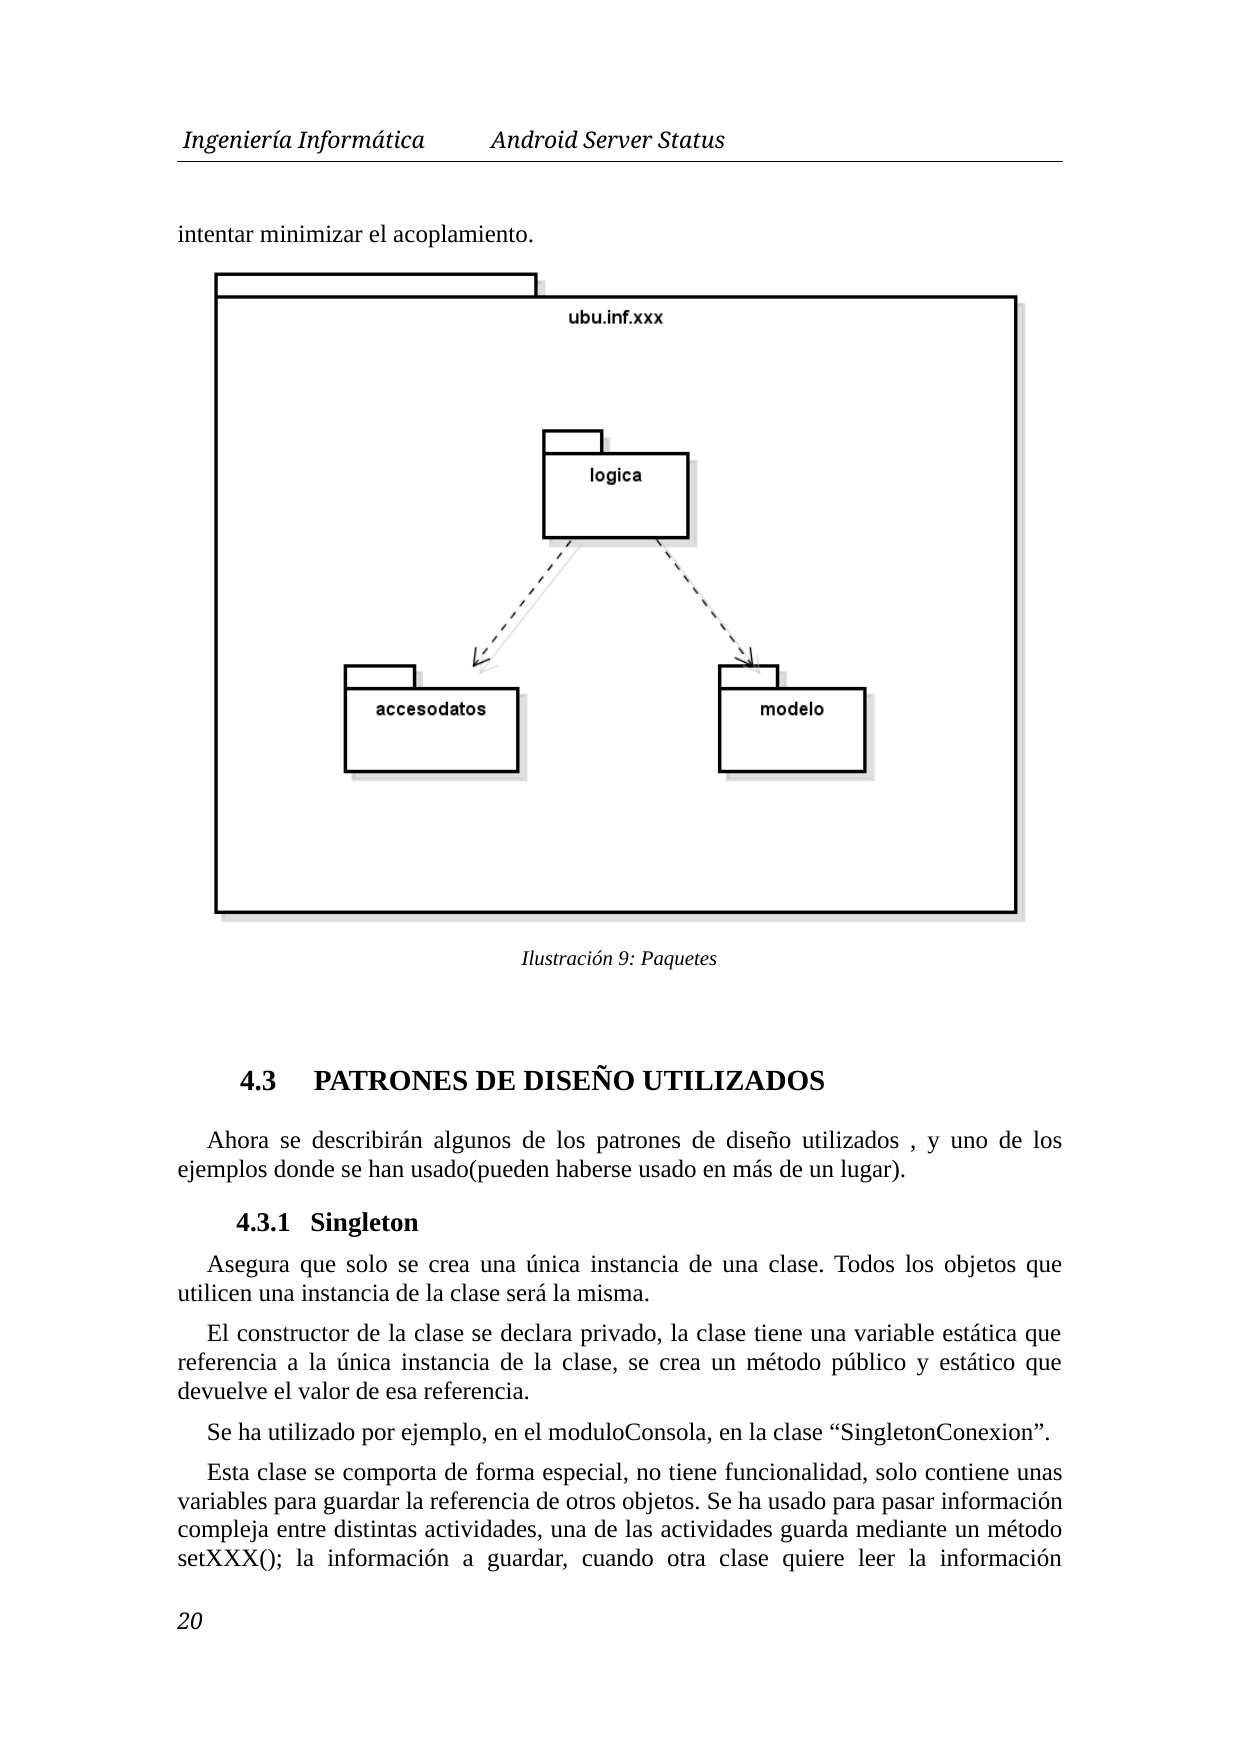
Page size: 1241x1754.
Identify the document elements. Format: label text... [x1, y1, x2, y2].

text Ilustración 9: Paquetes [177, 947, 1063, 970]
picture [177, 259, 1064, 947]
subtitle Patrones de Diseño Utilizados [240, 1063, 1063, 1097]
subtitle Singleton [236, 1206, 1004, 1237]
text Esta clase se comporta de forma especial, no tiene funcionalidad, solo contiene unas variables para guardar la referencia de otros objetos. Se ha usado para pasar información compleja entre distintas actividades, una de las actividades guarda mediante un método setXXX(); la información a guardar, cuando otra clase quiere leer la información [177, 1457, 1063, 1572]
text Asegura que solo se crea una única instancia de una clase. Todos los objetos que utilicen una instancia de la clase será la misma. [177, 1249, 1063, 1307]
text Ahora se describirán algunos de los patrones de diseño utilizados , y uno de los ejemplos donde se han usado(pueden haberse usado en más de un lugar). [177, 1125, 1063, 1183]
text Se ha utilizado por ejemplo, en el moduloConsola, en la clase “SingletonConexion”. [177, 1417, 1063, 1445]
text El constructor de la clase se declara privado, la clase tiene una variable estática que referencia a la única instancia de la clase, se crea un método público y estático que devuelve el valor de esa referencia. [177, 1318, 1063, 1405]
text intentar minimizar el acoplamiento. [177, 219, 1063, 248]
